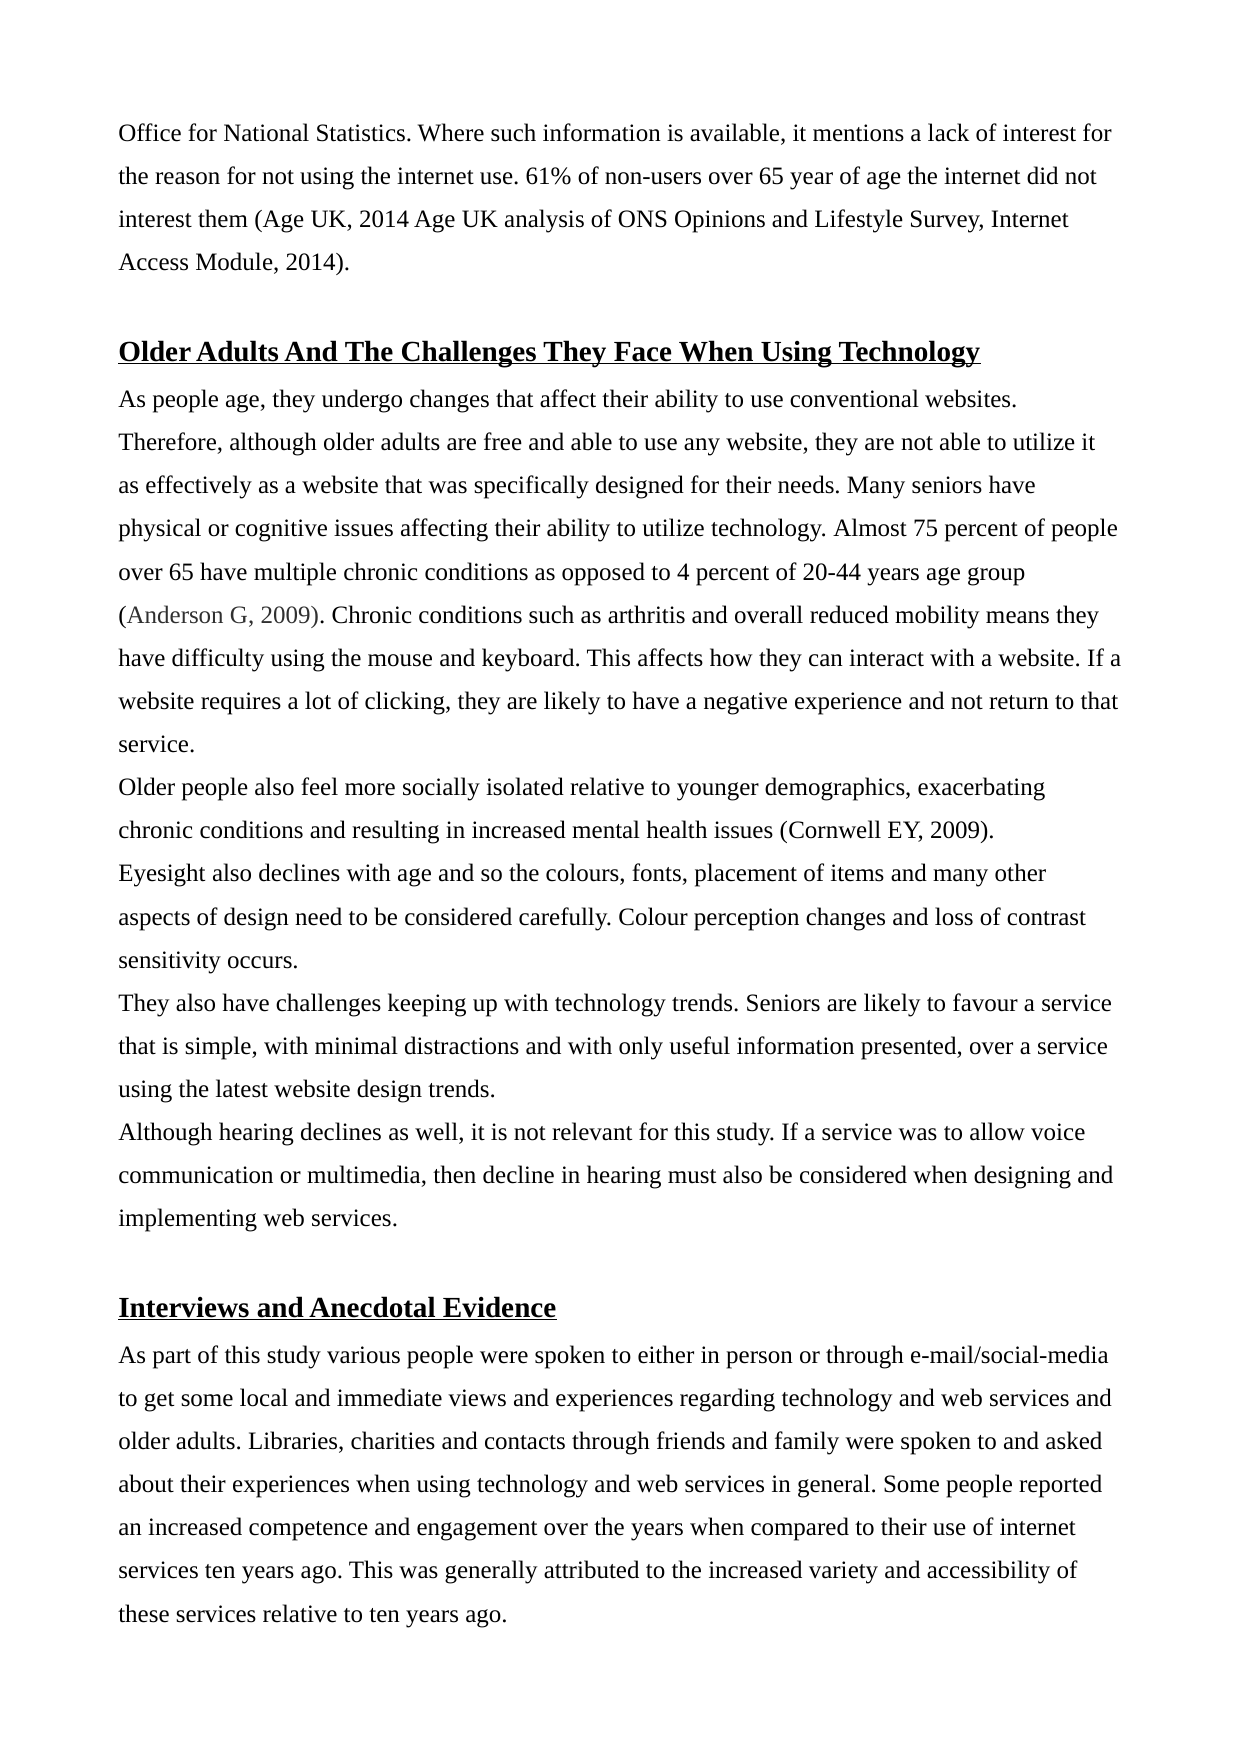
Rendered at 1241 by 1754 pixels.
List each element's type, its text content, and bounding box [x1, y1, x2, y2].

text Although hearing declines as well, it is not relevant for this study. If a service was to allow voice communication or multimedia, then decline in hearing must also be considered when designing and implementing web services. [118, 1117, 1122, 1232]
text Older people also feel more socially isolated relative to younger demographics, exacerbating chronic conditions and resulting in increased mental health issues (Cornwell EY, 2009). [118, 772, 1122, 844]
text As part of this study various people were spoken to either in person or through e-mail/social-media to get some local and immediate views and experiences regarding technology and web services and older adults. Libraries, charities and contacts through friends and family were spoken to and asked about their experiences when using technology and web services in general. Some people reported an increased competence and engagement over the years when compared to their use of internet services ten years ago. This was generally attributed to the increased variety and accessibility of these services relative to ten years ago. [118, 1340, 1122, 1627]
text As people age, they undergo changes that affect their ability to use conventional websites. Therefore, although older adults are free and able to use any website, they are not able to utilize it as effectively as a website that was specifically designed for their needs. Many seniors have physical or cognitive issues affecting their ability to utilize technology. Almost 75 percent of people over 65 have multiple chronic conditions as opposed to 4 percent of 20-44 years age group (Anderson G, 2009). Chronic conditions such as arthritis and overall reduced mobility means they have difficulty using the mouse and keyboard. This affects how they can interact with a website. If a website requires a lot of clicking, they are likely to have a negative experience and not return to that service. [118, 384, 1122, 758]
text Older Adults And The Challenges They Face When Using Technology [118, 334, 1122, 367]
text Office for National Statistics. Where such information is available, it mentions a lack of interest for the reason for not using the internet use. 61% of non-users over 65 year of age the internet did not interest them (Age UK, 2014 Age UK analysis of ONS Opinions and Lifestyle Survey, Internet Access Module, 2014). [118, 118, 1122, 276]
text Eyesight also declines with age and so the colours, fonts, placement of items and many other aspects of design need to be considered carefully. Colour perception changes and loss of contrast sensitivity occurs. [118, 858, 1122, 973]
text They also have challenges keeping up with technology trends. Seniors are likely to favour a service that is simple, with minimal distractions and with only useful information presented, over a service using the latest website design trends. [118, 988, 1122, 1103]
text Interviews and Anecdotal Evidence [118, 1290, 1122, 1323]
